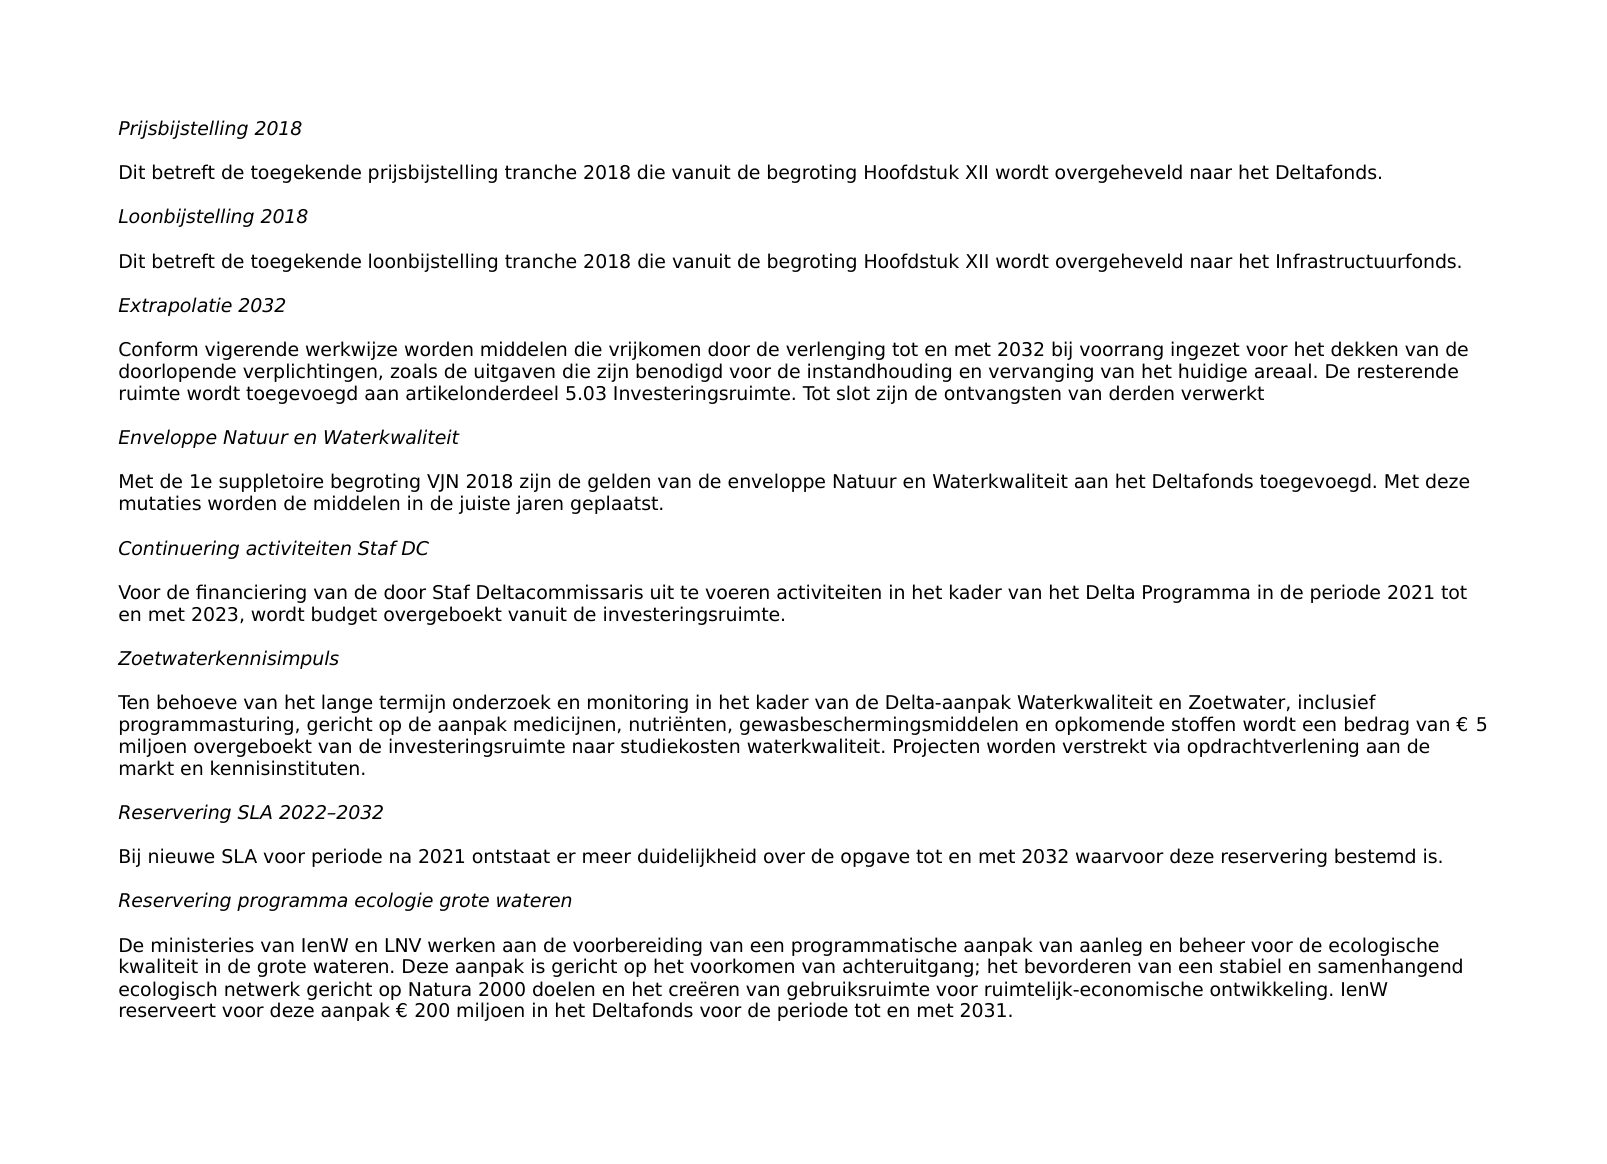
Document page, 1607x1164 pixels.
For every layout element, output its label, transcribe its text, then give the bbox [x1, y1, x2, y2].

subtitle Extrapolatie 2032 [118, 295, 1488, 317]
subtitle Loonbijstelling 2018 [118, 206, 1488, 228]
text Ten behoeve van het lange termijn onderzoek en monitoring in het kader van de Delta-aanpak Waterkwaliteit en Zoetwater, inclusief programmasturing, gericht op de aanpak medicijnen, nutriënten, gewasbeschermingsmiddelen en opkomende stoffen wordt een bedrag van € 5 miljoen overgeboekt van de investeringsruimte naar studiekosten waterkwaliteit. Projecten worden verstrekt via opdrachtverlening aan de markt en kennisinstituten. [118, 692, 1488, 780]
text Voor de financiering van de door Staf Deltacommissaris uit te voeren activiteiten in het kader van het Delta Programma in de periode 2021 tot en met 2023, wordt budget overgeboekt vanuit de investeringsruimte. [118, 582, 1488, 626]
text De ministeries van IenW en LNV werken aan de voorbereiding van een programmatische aanpak van aanleg en beheer voor de ecologische kwaliteit in de grote wateren. Deze aanpak is gericht op het voorkomen van achteruitgang; het bevorderen van een stabiel en samenhangend ecologisch netwerk gericht op Natura 2000 doelen en het creëren van gebruiksruimte voor ruimtelijk-economische ontwikkeling. IenW reserveert voor deze aanpak € 200 miljoen in het Deltafonds voor de periode tot en met 2031. [118, 934, 1488, 1022]
subtitle Zoetwaterkennisimpuls [118, 648, 1488, 670]
text Dit betreft de toegekende loonbijstelling tranche 2018 die vanuit de begroting Hoofdstuk XII wordt overgeheveld naar het Infrastructuurfonds. [118, 251, 1488, 273]
subtitle Reservering SLA 2022–2032 [118, 802, 1488, 824]
subtitle Prijsbijstelling 2018 [118, 118, 1488, 140]
subtitle Enveloppe Natuur en Waterkwaliteit [118, 427, 1488, 449]
text Met de 1e suppletoire begroting VJN 2018 zijn de gelden van de enveloppe Natuur en Waterkwaliteit aan het Deltafonds toegevoegd. Met deze mutaties worden de middelen in de juiste jaren geplaatst. [118, 471, 1488, 515]
text Conform vigerende werkwijze worden middelen die vrijkomen door de verlenging tot en met 2032 bij voorrang ingezet voor het dekken van de doorlopende verplichtingen, zoals de uitgaven die zijn benodigd voor de instandhouding en vervanging van het huidige areaal. De resterende ruimte wordt toegevoegd aan artikelonderdeel 5.03 Investeringsruimte. Tot slot zijn de ontvangsten van derden verwerkt [118, 339, 1488, 405]
text Bij nieuwe SLA voor periode na 2021 ontstaat er meer duidelijkheid over de opgave tot en met 2032 waarvoor deze reservering bestemd is. [118, 846, 1488, 868]
subtitle Reservering programma ecologie grote wateren [118, 890, 1488, 912]
subtitle Continuering activiteiten Staf DC [118, 537, 1488, 559]
text Dit betreft de toegekende prijsbijstelling tranche 2018 die vanuit de begroting Hoofdstuk XII wordt overgeheveld naar het Deltafonds. [118, 162, 1488, 184]
